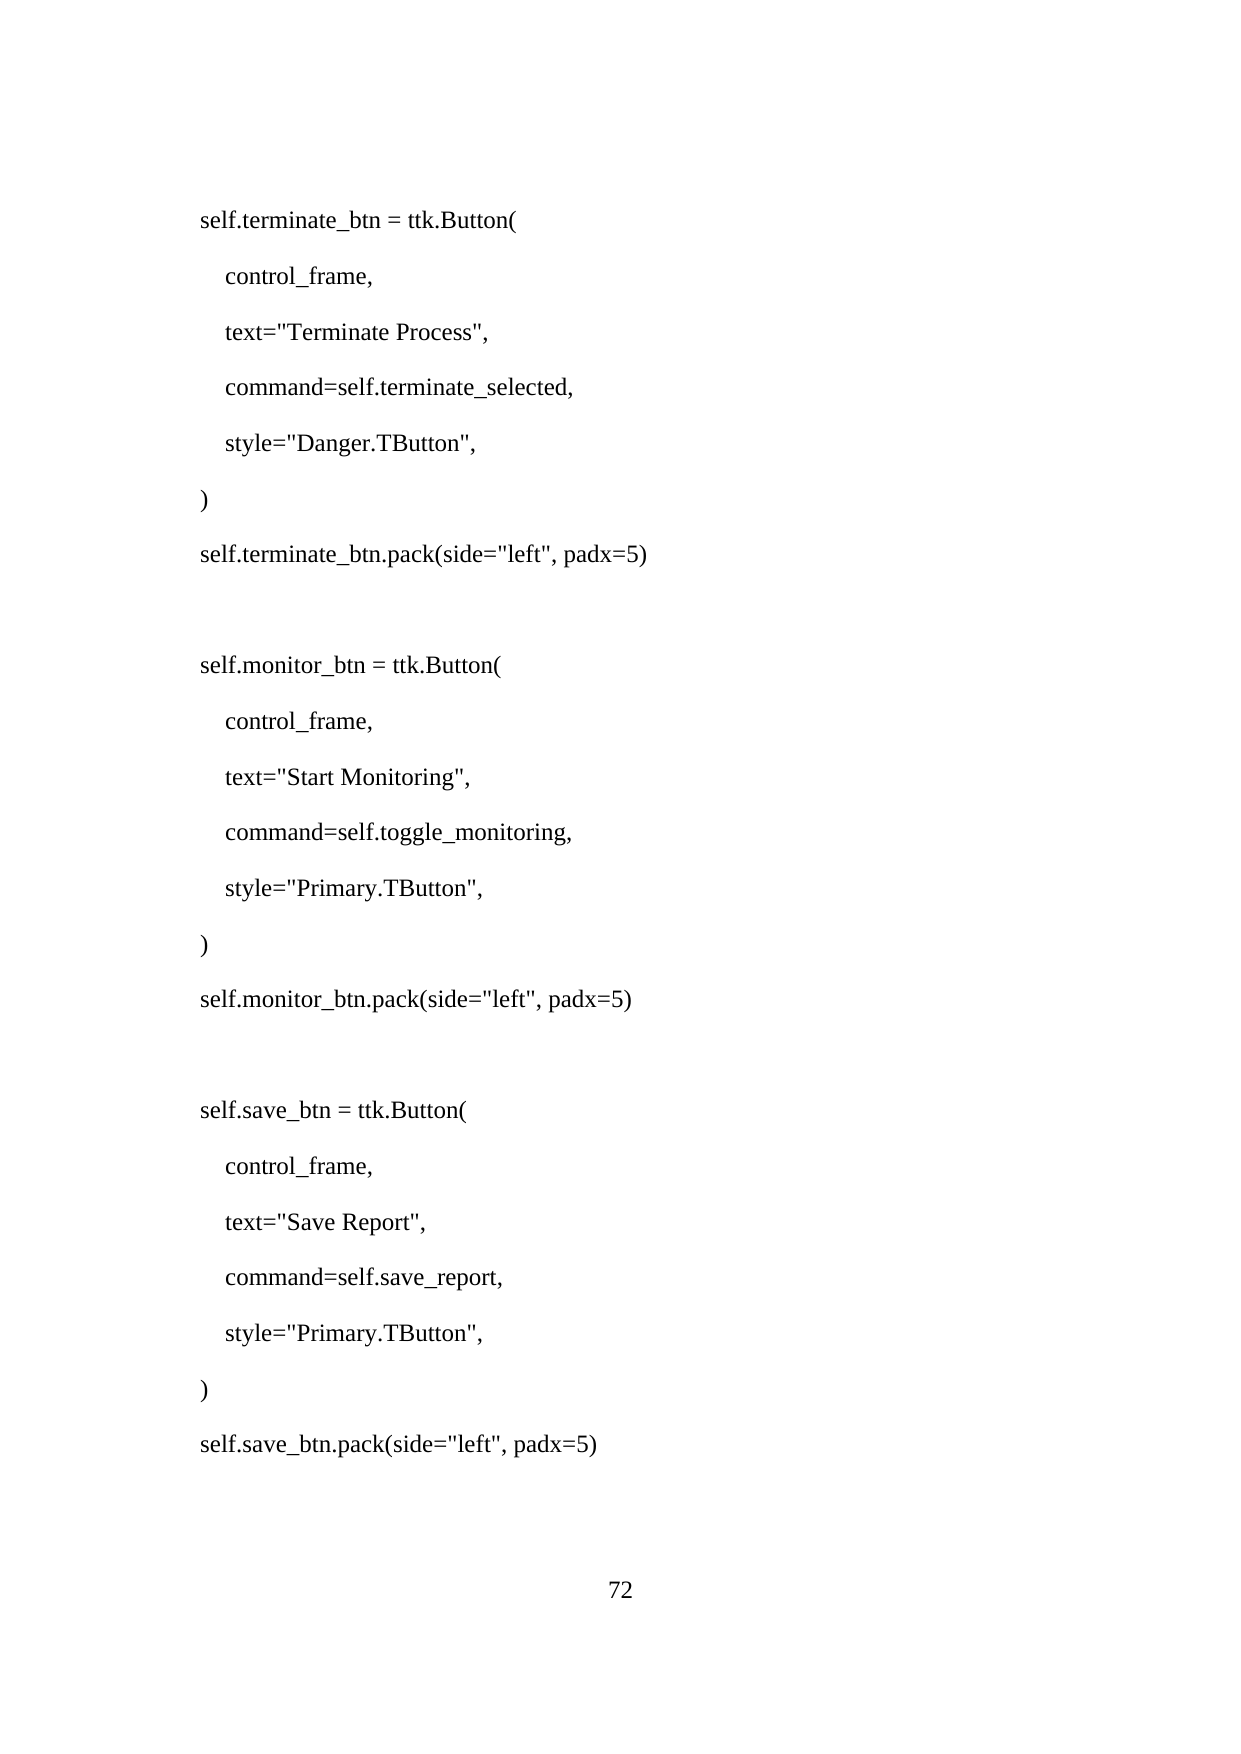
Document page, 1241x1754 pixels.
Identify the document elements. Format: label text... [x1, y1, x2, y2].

text text="Terminate Process", [150, 317, 1091, 346]
text style="Primary.TButton", [150, 873, 1091, 902]
text self.monitor_btn = ttk.Button( [150, 651, 1091, 679]
text self.terminate_btn.pack(side="left", padx=5) [150, 539, 1091, 568]
text ) [150, 1374, 1091, 1402]
text control_frame, [150, 706, 1091, 735]
text command=self.toggle_monitoring, [150, 817, 1091, 846]
text command=self.save_report, [150, 1262, 1091, 1291]
text style="Danger.TButton", [150, 428, 1091, 457]
text ) [150, 929, 1091, 957]
text command=self.terminate_selected, [150, 372, 1091, 401]
text self.monitor_btn.pack(side="left", padx=5) [150, 984, 1091, 1013]
text ) [150, 484, 1091, 512]
text self.terminate_btn = ttk.Button( [150, 206, 1091, 234]
text style="Primary.TButton", [150, 1318, 1091, 1347]
text text="Start Monitoring", [150, 762, 1091, 791]
text control_frame, [150, 261, 1091, 290]
text text="Save Report", [150, 1207, 1091, 1236]
text control_frame, [150, 1151, 1091, 1180]
text self.save_btn = ttk.Button( [150, 1096, 1091, 1124]
text self.save_btn.pack(side="left", padx=5) [150, 1429, 1091, 1458]
